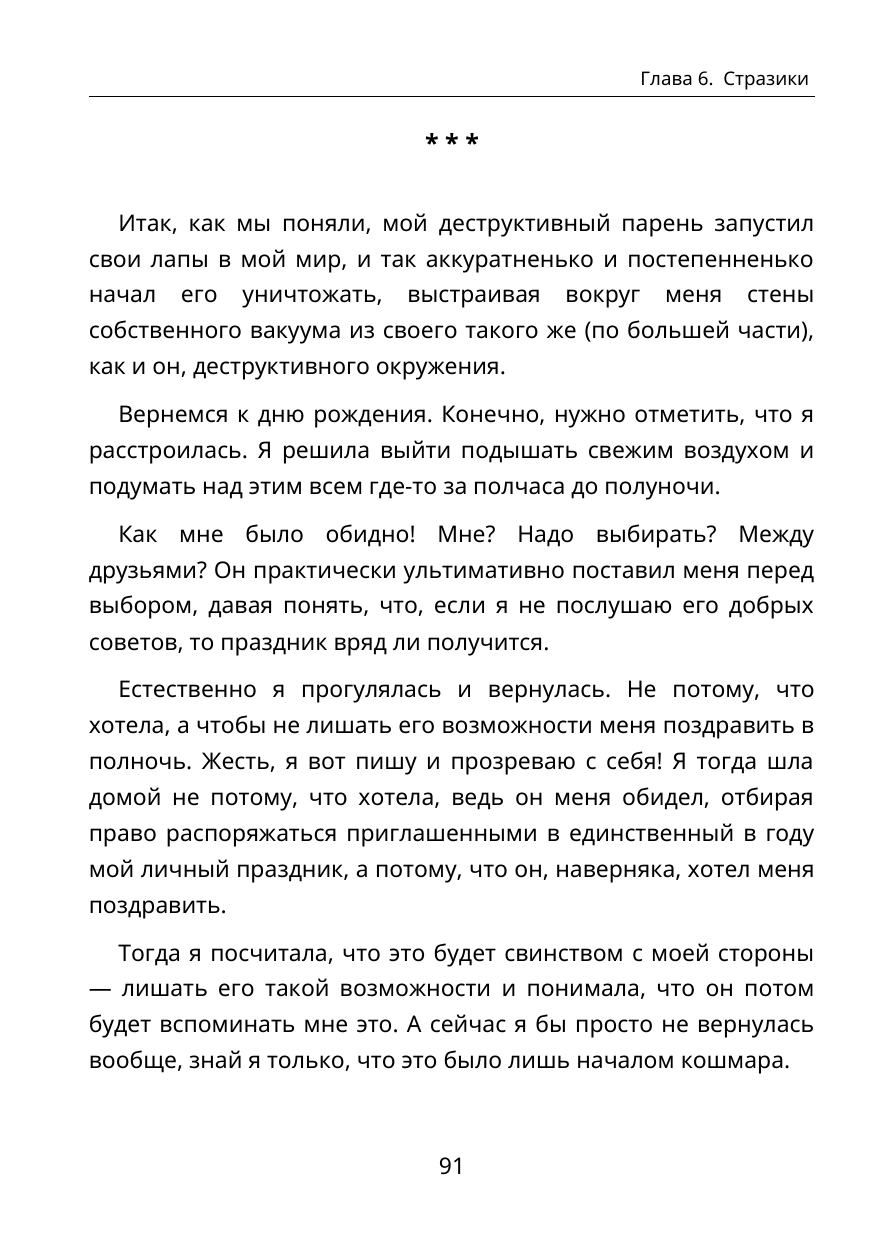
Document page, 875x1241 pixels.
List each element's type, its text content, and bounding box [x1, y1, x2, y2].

text Тогда я посчитала, что это будет свинством с моей стороны — лишать его такой возможности и понимала, что он потом будет вспоминать мне это. А сейчас я бы просто не вернулась вообще, знай я только, что это было лишь началом кошмара. [88, 936, 815, 1076]
text Как мне было обидно! Мне? Надо выбирать? Между друзьями? Он практически ультимативно поставил меня перед выбором, давая понять, что, если я не послушаю его добрых советов, то праздник вряд ли получится. [88, 518, 815, 657]
text Вернемся к дню рождения. Конечно, нужно отметить, что я расстроилась. Я решила выйти подышать свежим воздухом и подумать над этим всем где-то за полчаса до полуночи. [88, 398, 815, 501]
text Итак, как мы поняли, мой деструктивный парень запустил свои лапы в мой мир, и так аккуратненько и постепенненько начал его уничтожать, выстраивая вокруг меня стены собственного вакуума из своего такого же (по большей части), как и он, деструктивного окружения. [88, 207, 815, 382]
subtitle * * * [88, 126, 815, 160]
text Естественно я прогулялась и вернулась. Не потому, что хотела, а чтобы не лишать его возможности меня поздравить в полночь. Жесть, я вот пишу и прозреваю с себя! Я тогда шла домой не потому, что хотела, ведь он меня обидел, отбирая право распоряжаться приглашенными в единственный в году мой личный праздник, а потому, что он, наверняка, хотел меня поздравить. [88, 673, 815, 920]
